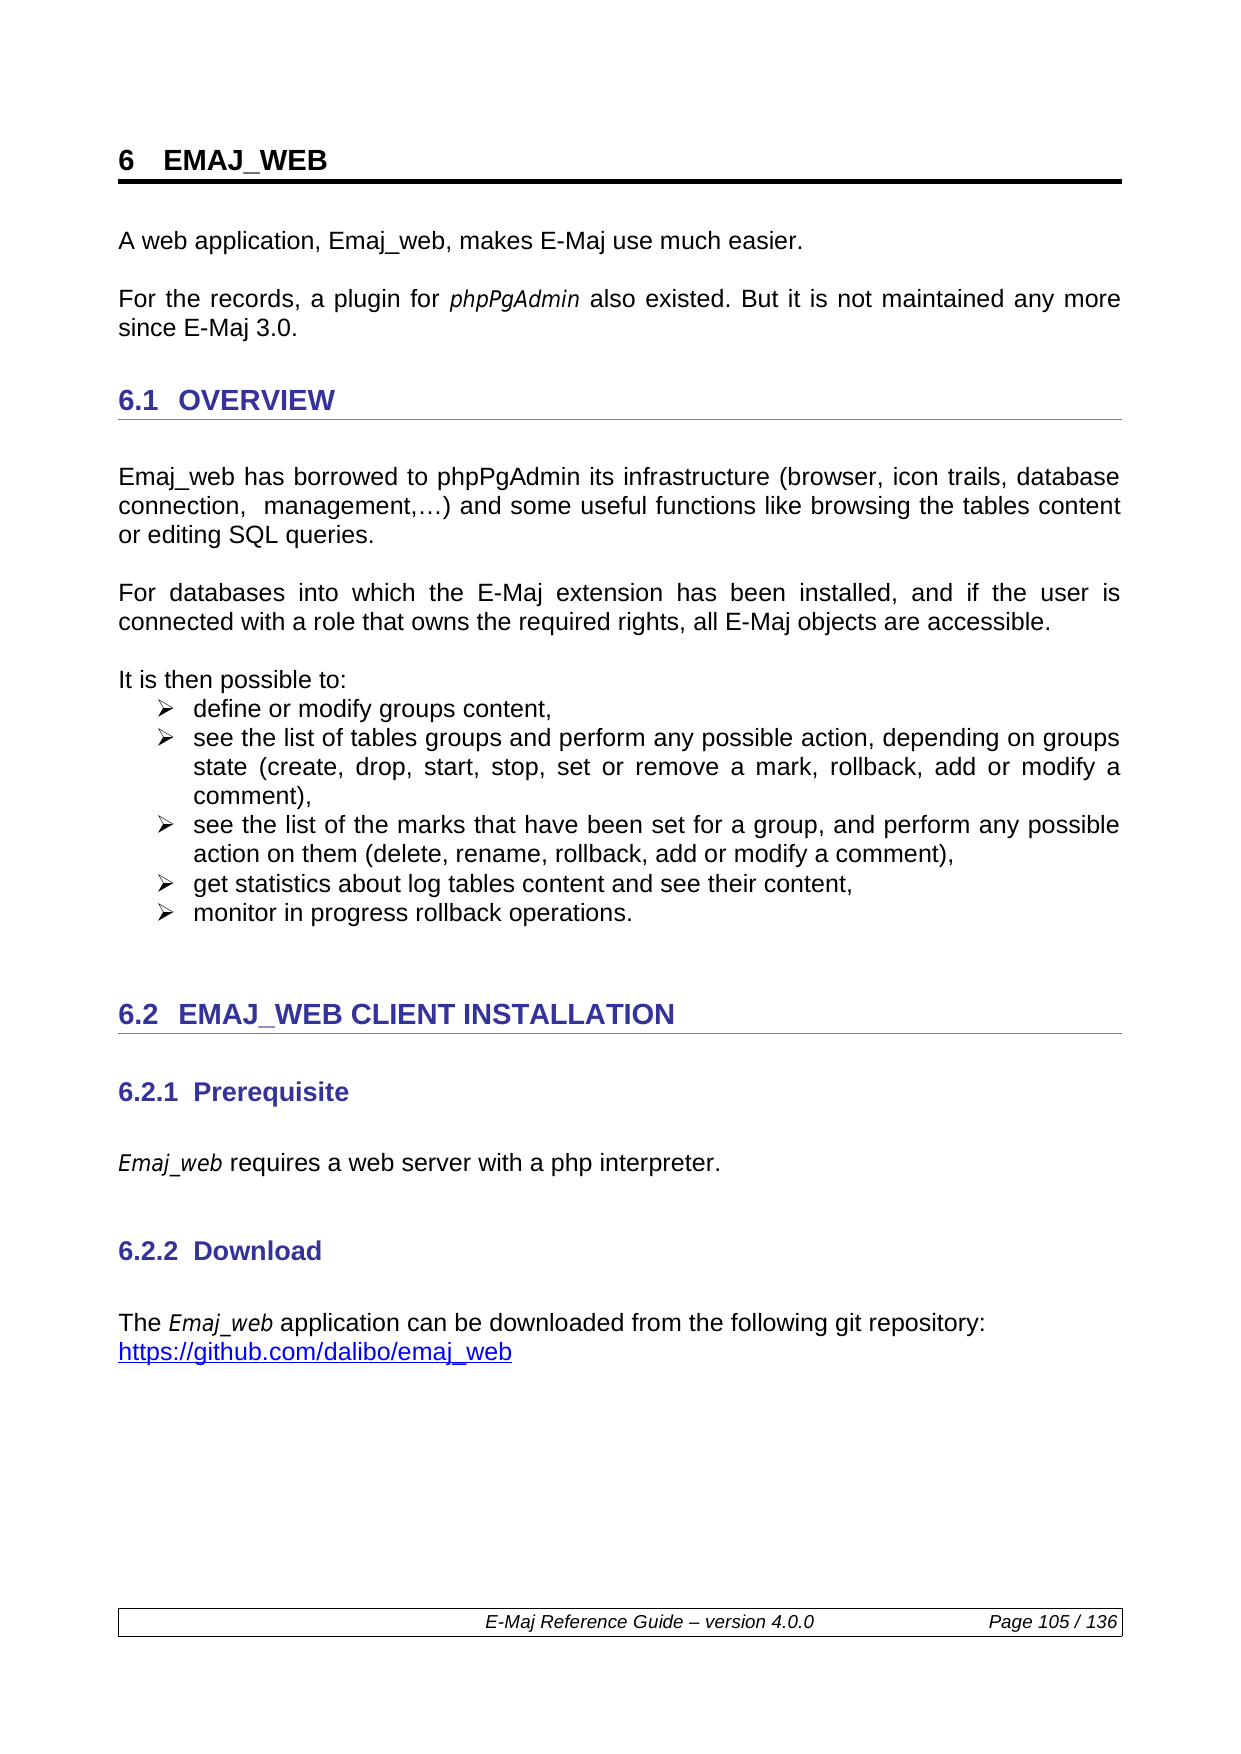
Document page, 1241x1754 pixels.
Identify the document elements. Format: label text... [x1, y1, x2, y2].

subtitle Prerequisite [118, 1075, 1122, 1106]
subtitle Emaj_web client installation [118, 997, 1122, 1033]
list monitor in progress rollback operations. [156, 897, 1122, 927]
list see the list of the marks that have been set for a group, and perform any possible action on them (delete, rename, rollback, add or modify a comment), [156, 810, 1122, 868]
text A web application, Emaj_web, makes E-Maj use much easier. [118, 226, 1122, 254]
list define or modify groups content, [156, 694, 1122, 723]
text Emaj_web has borrowed to phpPgAdmin its infrastructure (browser, icon trails, database connection, management,…) and some useful functions like browsing the tables content or editing SQL queries. [118, 462, 1122, 549]
text https://github.com/dalibo/emaj_web [118, 1337, 1122, 1366]
text Emaj_web requires a web server with a php interpreter. [118, 1148, 1122, 1177]
text For the records, a plugin for phpPgAdmin also existed. But it is not maintained any more since E-Maj 3.0. [118, 284, 1122, 342]
subtitle Overview [118, 383, 1122, 419]
subtitle Download [118, 1235, 1122, 1266]
text It is then possible to: [118, 665, 1122, 694]
text The Emaj_web application can be downloaded from the following git repository: [118, 1308, 1122, 1337]
list see the list of tables groups and perform any possible action, depending on groups state (create, drop, start, stop, set or remove a mark, rollback, add or modify a comment), [156, 723, 1122, 810]
text For databases into which the E-Maj extension has been installed, and if the user is connected with a role that owns the required rights, all E-Maj objects are accessible. [118, 578, 1122, 636]
list get statistics about log tables content and see their content, [156, 868, 1122, 897]
subtitle Emaj_web [118, 143, 1122, 179]
